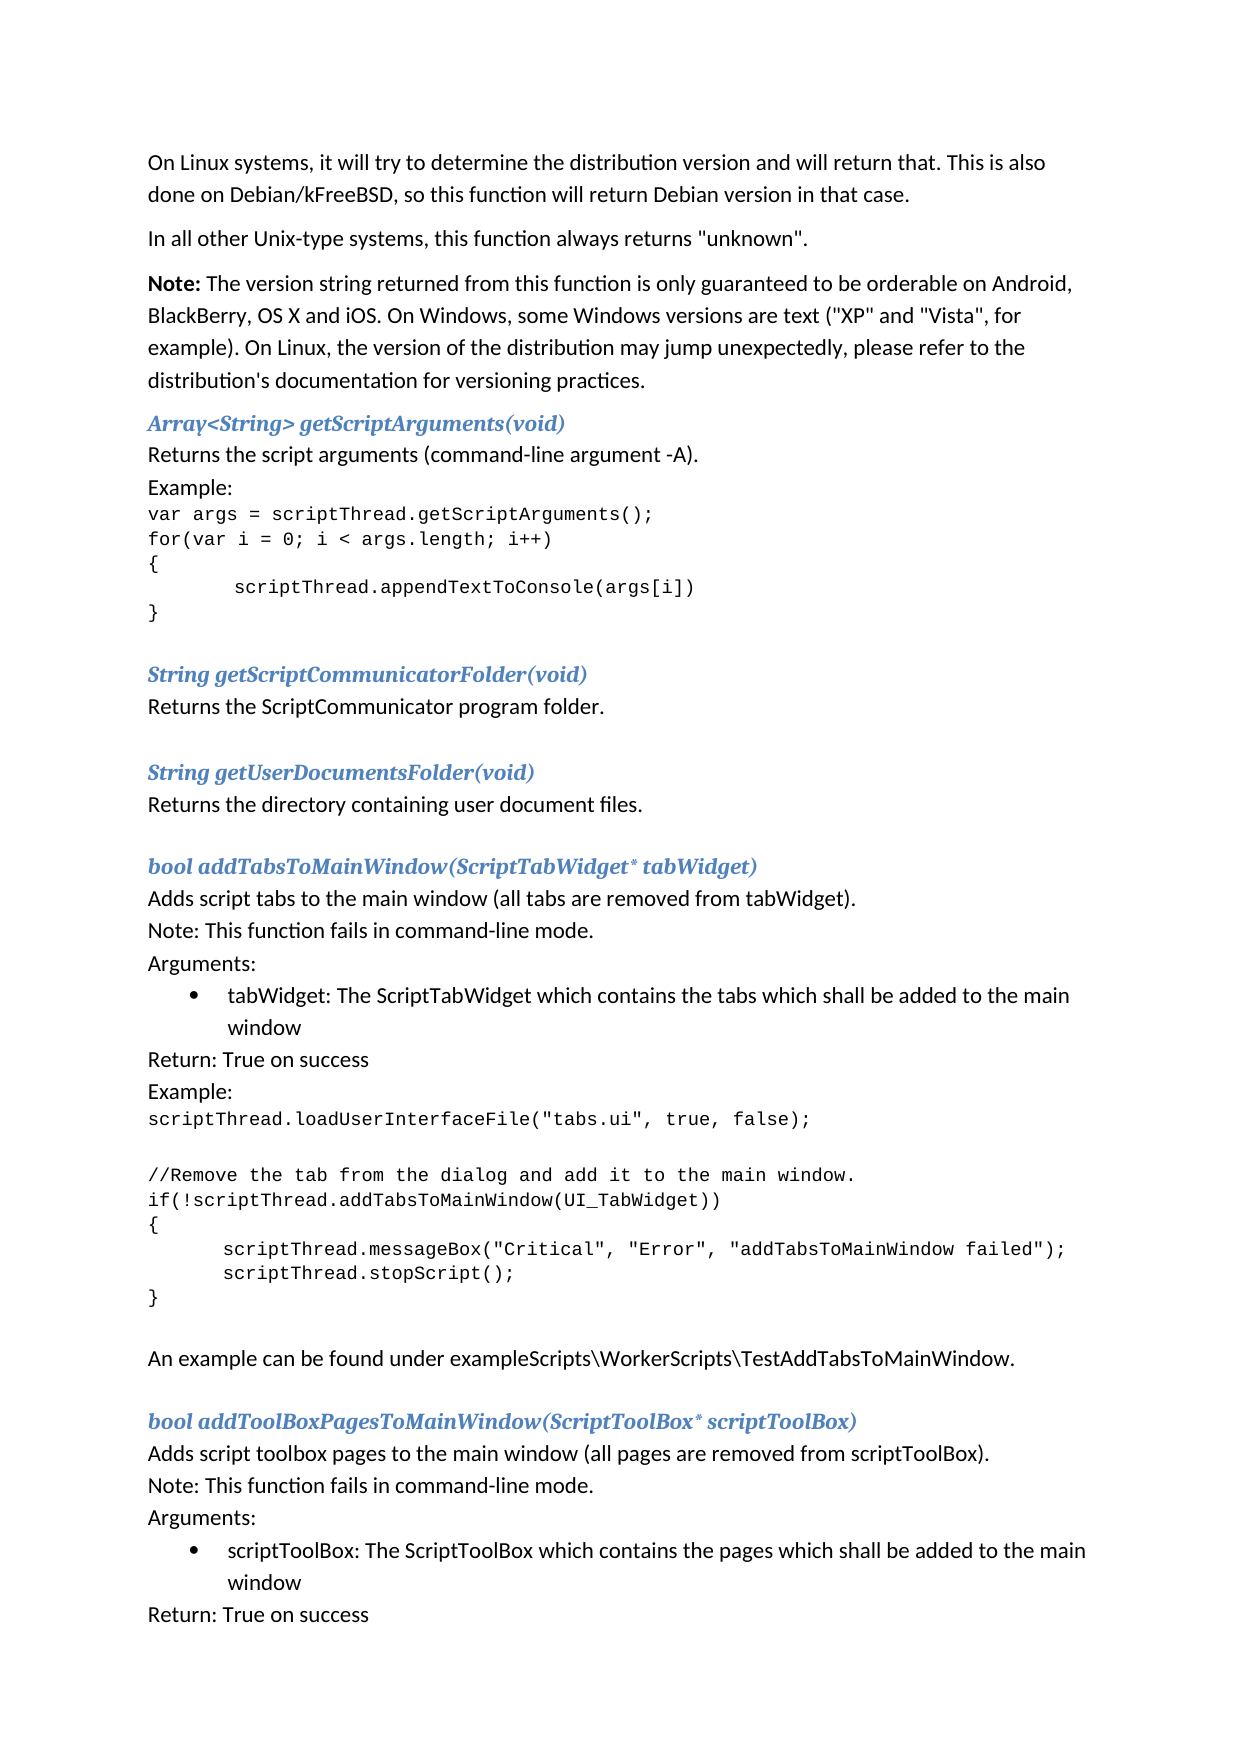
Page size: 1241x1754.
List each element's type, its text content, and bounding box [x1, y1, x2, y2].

list tabWidget: The ScriptTabWidget which contains the tabs which shall be added to the main window [190, 981, 1093, 1041]
text { [148, 554, 1093, 575]
text } [148, 602, 1093, 624]
text scriptThread.stopScript(); [148, 1264, 1093, 1285]
text { [148, 1215, 1093, 1236]
subtitle bool addTabsToMainWindow(ScriptTabWidget* tabWidget) [148, 854, 1093, 880]
subtitle Array<String> getScriptArguments(void) [148, 410, 1093, 437]
text Arguments: [148, 949, 1093, 977]
text Note: The version string returned from this function is only guaranteed to be orderable on Android, BlackBerry, OS X and iOS. On Windows, some Windows versions are text ("XP" and "Vista", for example). On Linux, the version of the distribution may jump unexpectedly, please refer to the distribution's documentation for versioning practices. [148, 269, 1093, 394]
text Example: [148, 1077, 1093, 1105]
text for(var i = 0; i < args.length; i++) [148, 529, 1093, 551]
text if(!scriptThread.addTabsToMainWindow(UI_TabWidget)) [148, 1191, 1093, 1212]
text Return: True on success [148, 1045, 1093, 1073]
text var args = scriptThread.getScriptArguments(); [148, 505, 1093, 526]
text Note: This function fails in command-line mode. [148, 1471, 1093, 1499]
text scriptThread.appendTextToConsole(args[i]) [148, 578, 1093, 599]
subtitle String getUserDocumentsFolder(void) [148, 759, 1093, 786]
text Returns the script arguments (command-line argument -A). [148, 441, 1093, 469]
text On Linux systems, it will try to determine the distribution version and will return that. This is also done on Debian/kFreeBSD, so this function will return Debian version in that case. [148, 148, 1093, 208]
subtitle String getScriptCommunicatorFolder(void) [148, 662, 1093, 688]
text } [148, 1288, 1093, 1309]
text //Remove the tab from the dialog and add it to the main window. [148, 1166, 1093, 1187]
text Note: This function fails in command-line mode. [148, 916, 1093, 944]
text Adds script tabs to the main window (all tabs are removed from tabWidget). [148, 884, 1093, 912]
text Example: [148, 473, 1093, 501]
list scriptToolBox: The ScriptToolBox which contains the pages which shall be added to the main window [190, 1536, 1093, 1596]
text An example can be found under exampleScripts\WorkerScripts\TestAddTabsToMainWindow. [148, 1344, 1093, 1373]
text Return: True on success [148, 1600, 1093, 1628]
text scriptThread.messageBox("Critical", "Error", "addTabsToMainWindow failed"); [148, 1239, 1093, 1261]
text Arguments: [148, 1503, 1093, 1532]
text In all other Unix-type systems, this function always returns "unknown". [148, 224, 1093, 252]
text scriptThread.loadUserInterfaceFile("tabs.ui", true, false); [148, 1109, 1093, 1131]
text Returns the ScriptCommunicator program folder. [148, 692, 1093, 720]
text Adds script toolbox pages to the main window (all pages are removed from scriptToolBox). [148, 1439, 1093, 1467]
text Returns the directory containing user document files. [148, 790, 1093, 818]
subtitle bool addToolBoxPagesToMainWindow(ScriptToolBox* scriptToolBox) [148, 1409, 1093, 1435]
